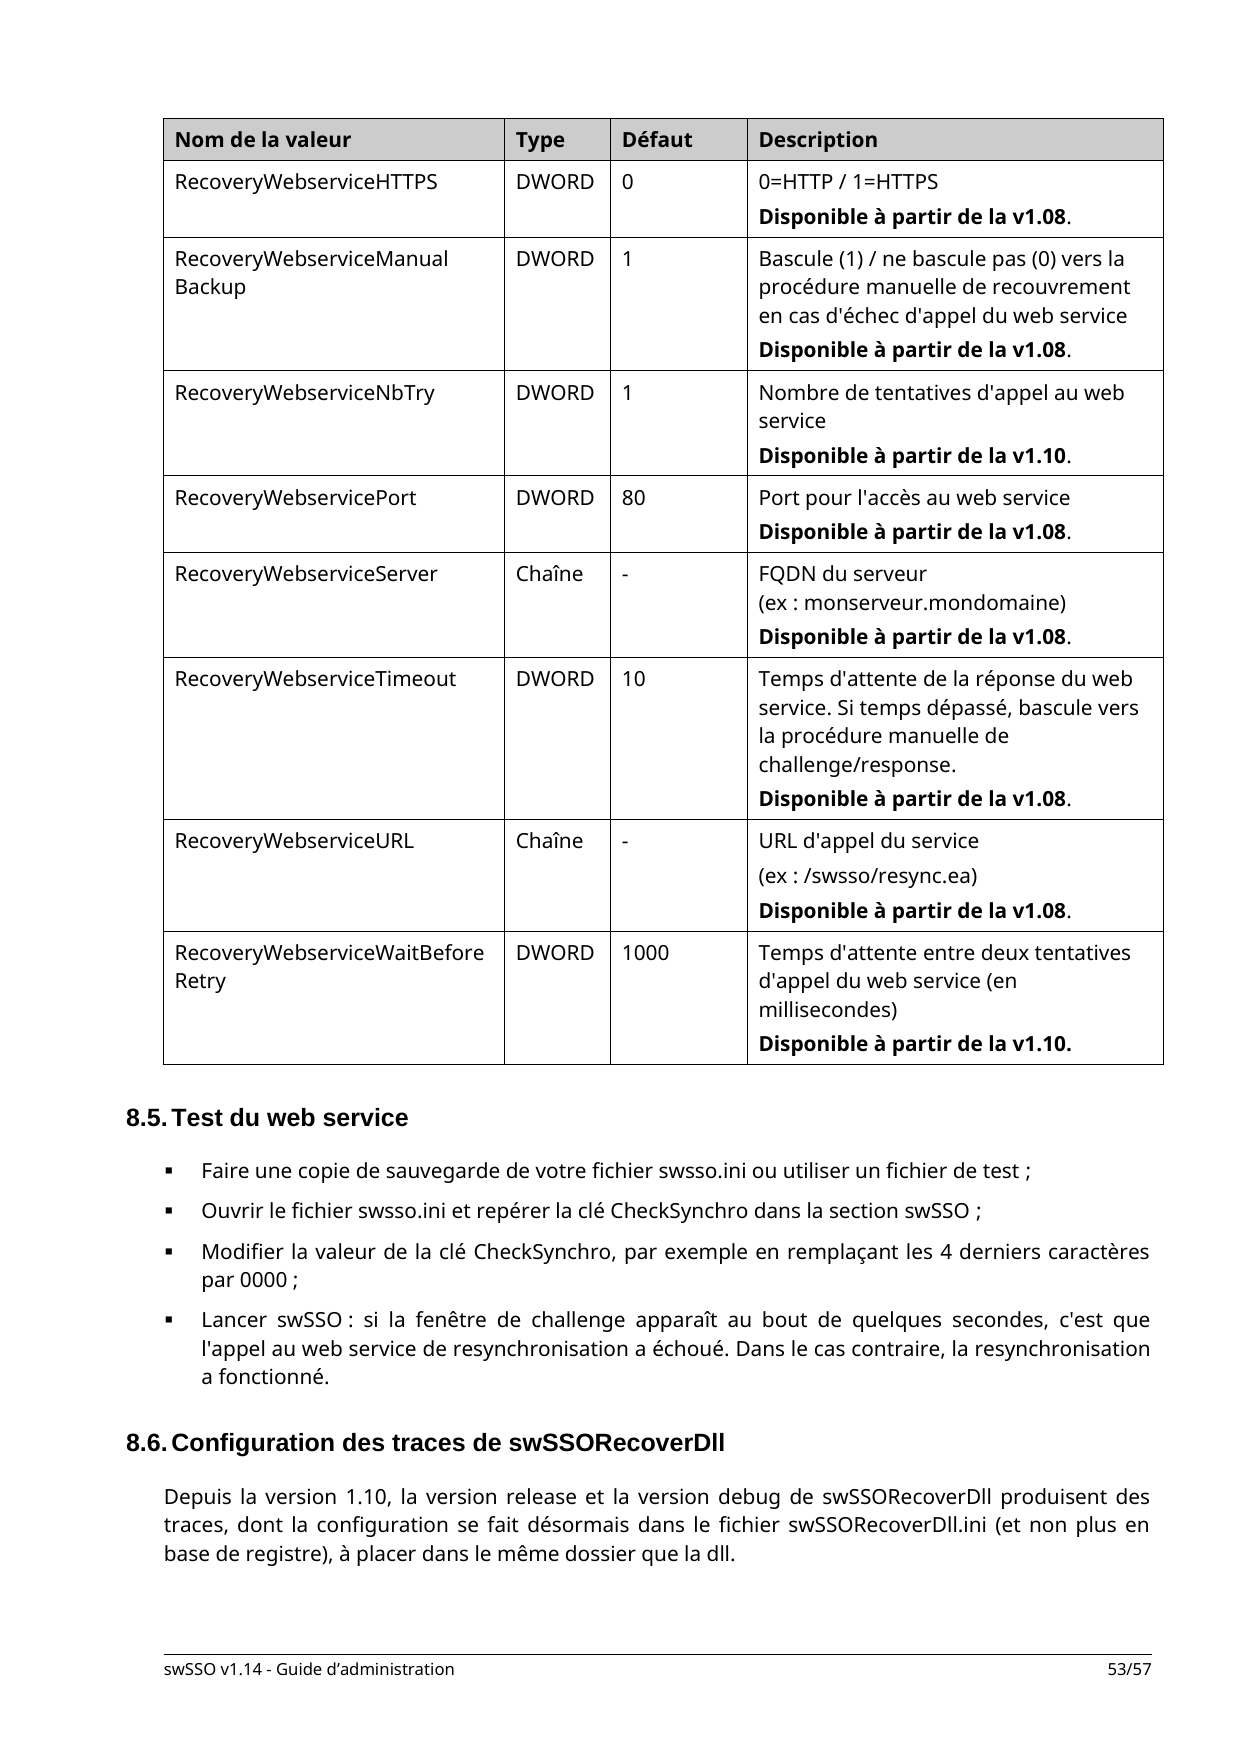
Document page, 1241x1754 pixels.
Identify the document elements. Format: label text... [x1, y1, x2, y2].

table_cell RecoveryWebserviceURL [164, 820, 504, 931]
table_cell 1000 [611, 932, 747, 1064]
table_cell Temps d'attente de la réponse du web service. Si temps dépassé, bascule vers la procédure manuelle de challenge/response. Disponible à partir de la v1.08. [748, 658, 1163, 819]
table_cell - [611, 553, 747, 657]
text Depuis la version 1.10, la version release et la version debug de swSSORecoverDll produisent des traces, dont la configuration se fait désormais dans le fichier swSSORecoverDll.ini (et non plus en base de registre), à placer dans le même dossier que la dll. [164, 1482, 1152, 1567]
table_cell DWORD [505, 658, 610, 819]
table_cell DWORD [505, 476, 610, 552]
table_cell Chaîne [505, 553, 610, 657]
list Faire une copie de sauvegarde de votre fichier swsso.ini ou utiliser un fichier de test ; [164, 1156, 1152, 1185]
table_cell Bascule (1) / ne bascule pas (0) vers la procédure manuelle de recouvrement en cas d'échec d'appel du web service Disponible à partir de la v1.08. [748, 238, 1163, 370]
table_cell Chaîne [505, 820, 610, 931]
table_cell 1 [611, 238, 747, 370]
table_cell - [611, 820, 747, 931]
table_cell RecoveryWebserviceTimeout [164, 658, 504, 819]
table_cell 0 [611, 161, 747, 237]
table_cell RecoveryWebserviceManual Backup [164, 238, 504, 370]
list Ouvrir le fichier swsso.ini et repérer la clé CheckSynchro dans la section swSSO ; [164, 1197, 1152, 1225]
table_cell RecoveryWebserviceServer [164, 553, 504, 657]
subtitle Test du web service [126, 1103, 1152, 1131]
table_cell 1 [611, 371, 747, 475]
table_cell FQDN du serveur (ex : monserveur.mondomaine) Disponible à partir de la v1.08. [748, 553, 1163, 657]
table_cell DWORD [505, 371, 610, 475]
table_cell 0=HTTP / 1=HTTPS Disponible à partir de la v1.08. [748, 161, 1163, 237]
table_cell 80 [611, 476, 747, 552]
table_cell RecoveryWebserviceNbTry [164, 371, 504, 475]
table_header Défaut [611, 119, 747, 160]
table_header Type [505, 119, 610, 160]
table_cell RecoveryWebservicePort [164, 476, 504, 552]
table_cell DWORD [505, 932, 610, 1064]
table_cell DWORD [505, 238, 610, 370]
table_cell Nombre de tentatives d'appel au web service Disponible à partir de la v1.10. [748, 371, 1163, 475]
table_header Description [748, 119, 1163, 160]
table_cell DWORD [505, 161, 610, 237]
list Modifier la valeur de la clé CheckSynchro, par exemple en remplaçant les 4 derniers caractères par 0000 ; [164, 1237, 1152, 1294]
table_cell URL d'appel du service (ex : /swsso/resync.ea) Disponible à partir de la v1.08. [748, 820, 1163, 931]
table_cell Temps d'attente entre deux tentatives d'appel du web service (en millisecondes) Disponible à partir de la v1.10. [748, 932, 1163, 1064]
table_cell Port pour l'accès au web service Disponible à partir de la v1.08. [748, 476, 1163, 552]
table_cell 10 [611, 658, 747, 819]
table_cell RecoveryWebserviceHTTPS [164, 161, 504, 237]
list Lancer swSSO : si la fenêtre de challenge apparaît au bout de quelques secondes, c'est que l'appel au web service de resynchronisation a échoué. Dans le cas contraire, la resynchronisation a fonctionné. [164, 1305, 1152, 1391]
table_cell RecoveryWebserviceWaitBeforeRetry [164, 932, 504, 1064]
table_header Nom de la valeur [164, 119, 504, 160]
subtitle Configuration des traces de swSSORecoverDll [126, 1428, 1152, 1457]
